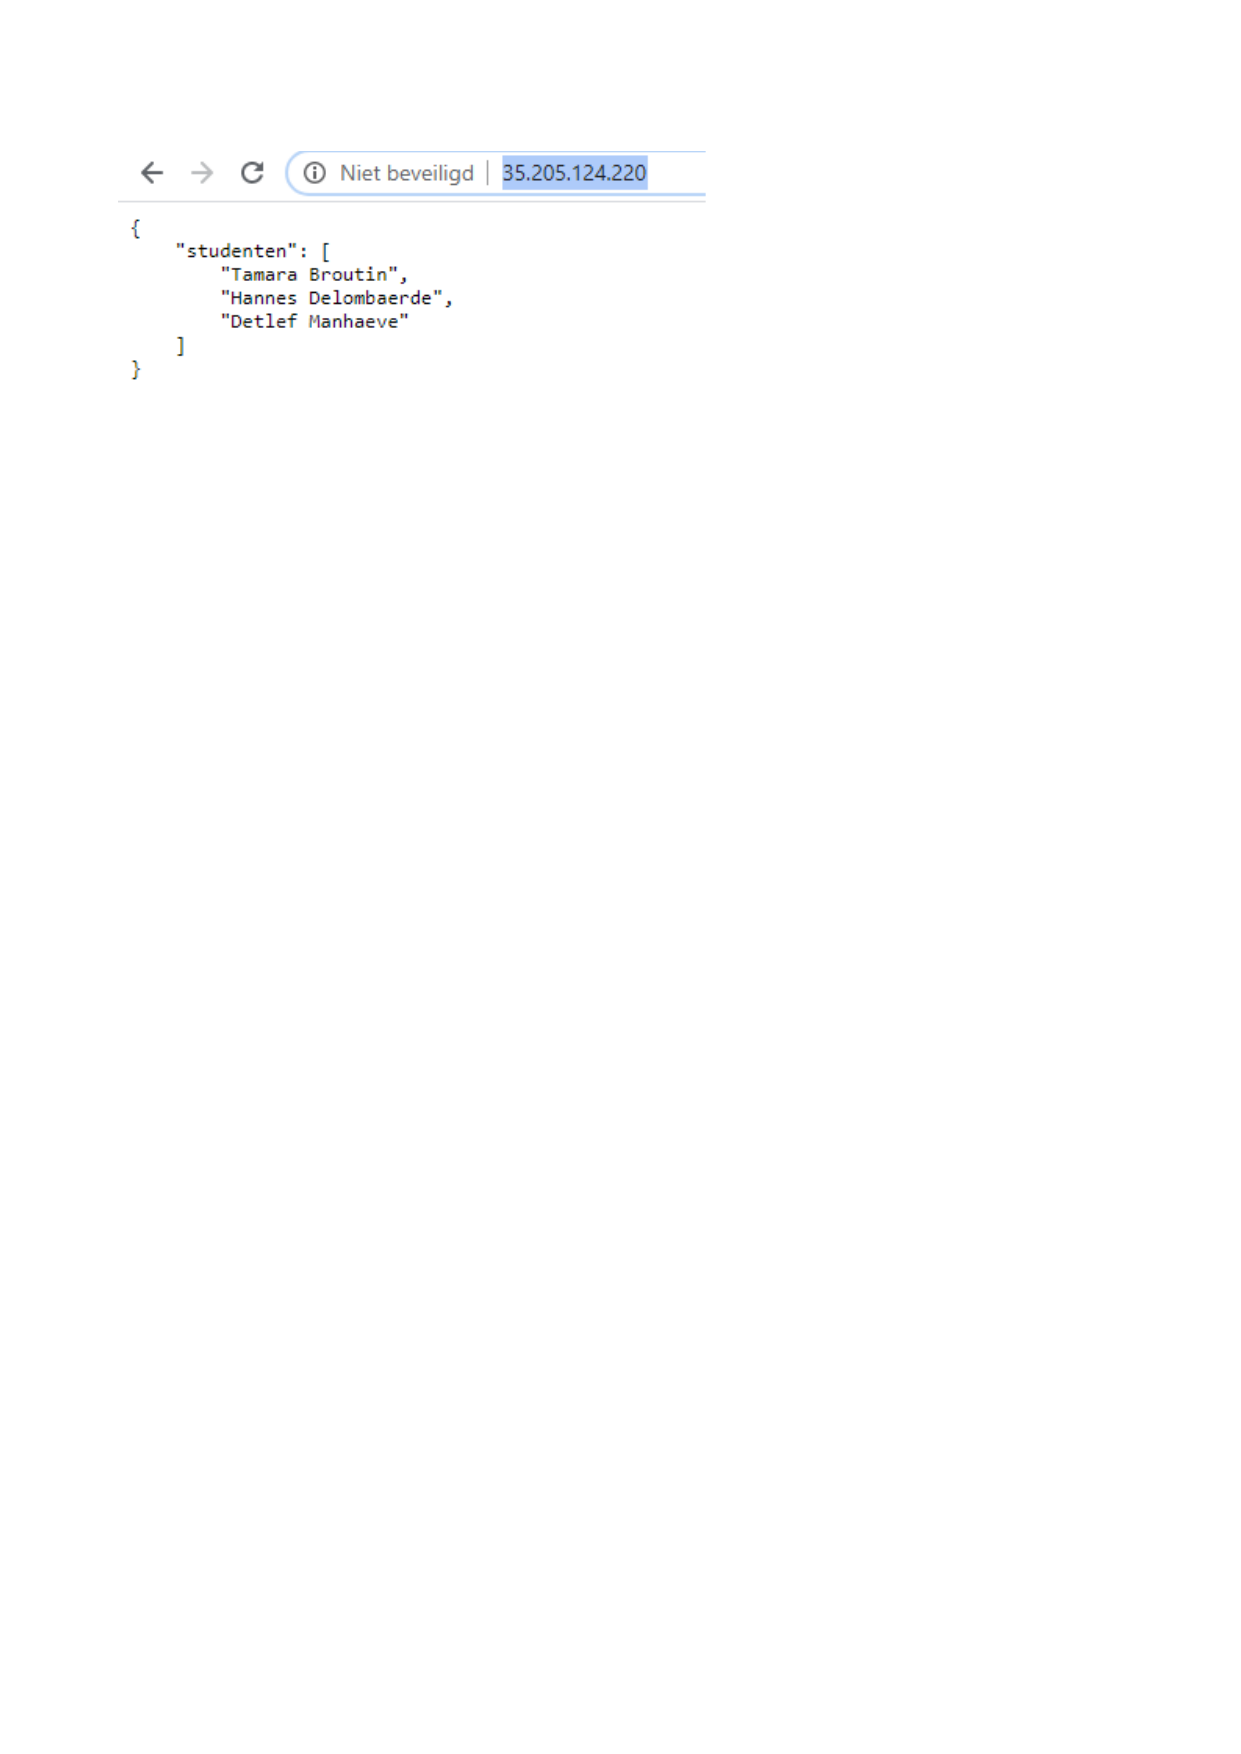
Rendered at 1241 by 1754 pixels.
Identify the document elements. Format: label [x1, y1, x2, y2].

picture [118, 151, 706, 389]
